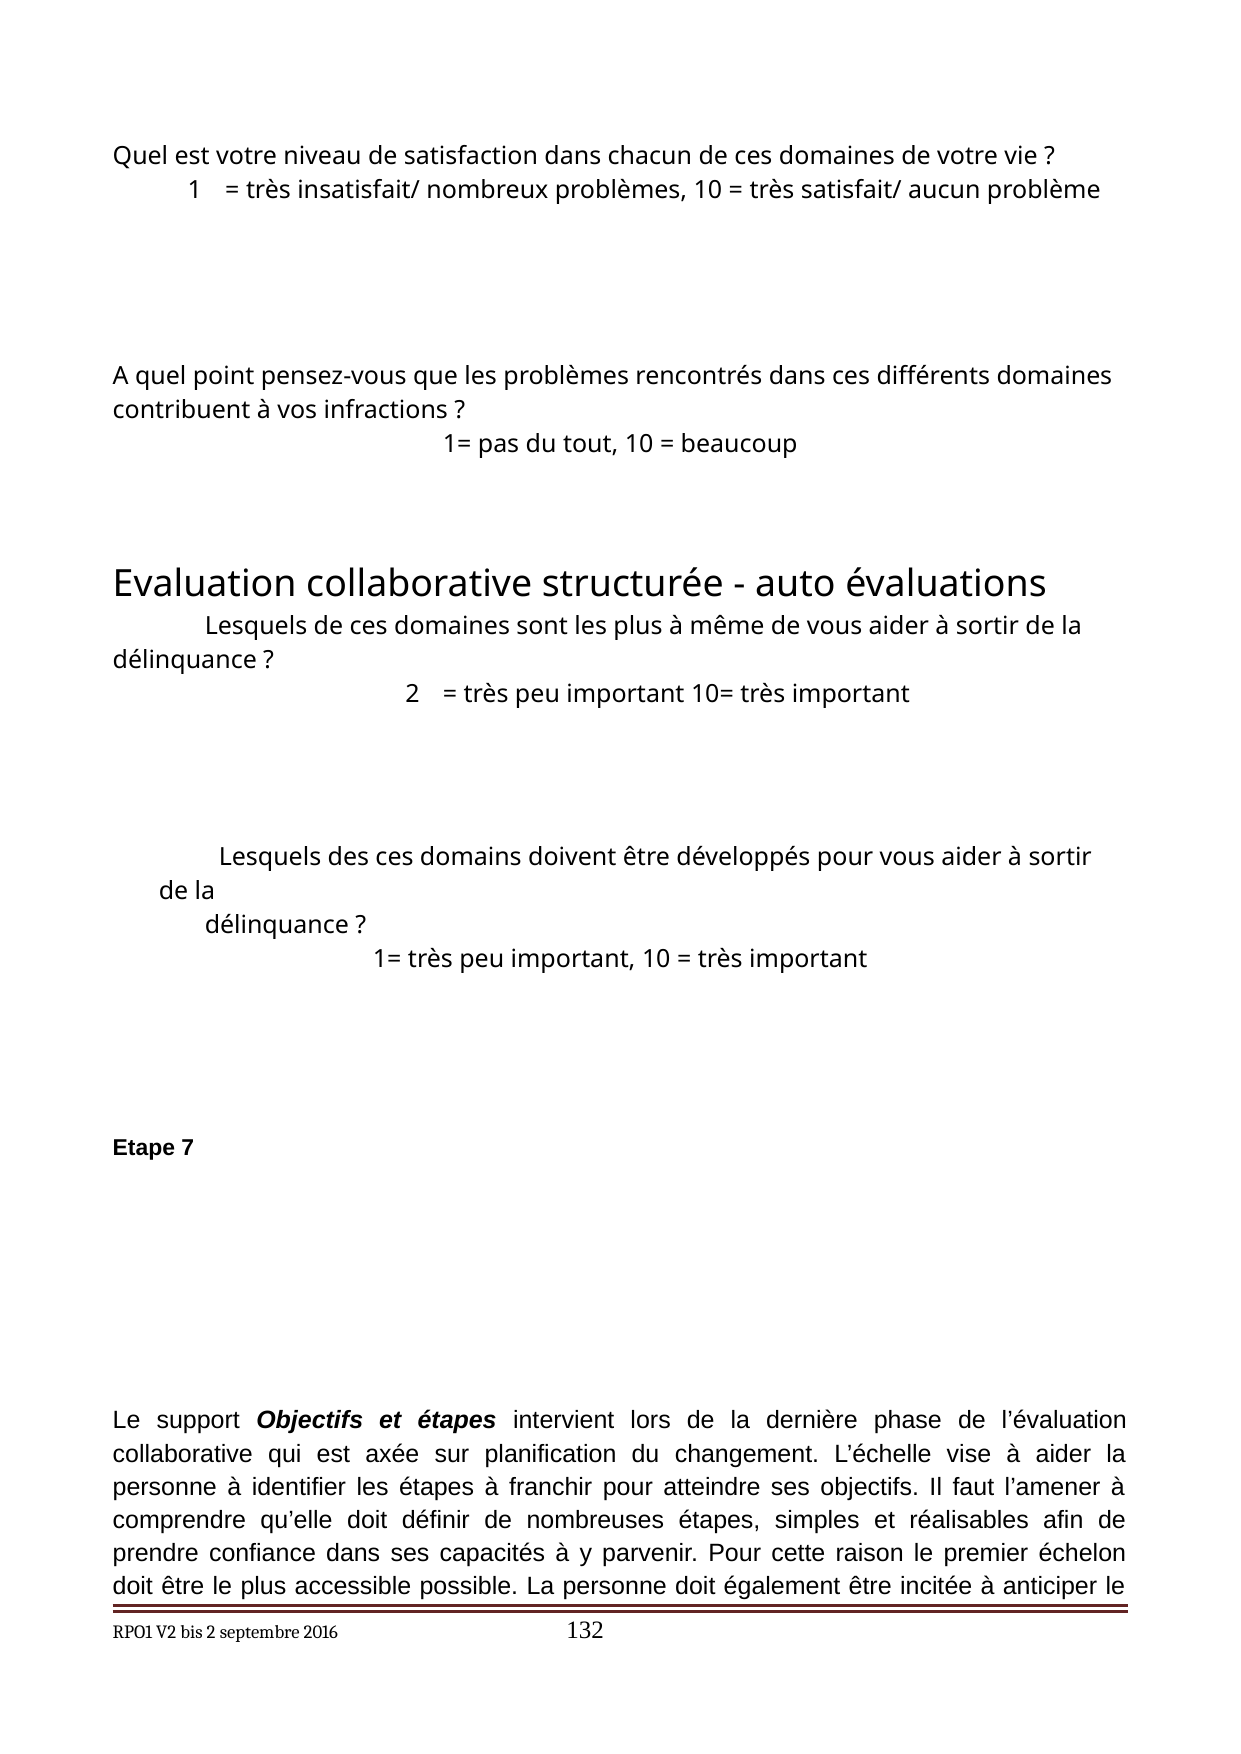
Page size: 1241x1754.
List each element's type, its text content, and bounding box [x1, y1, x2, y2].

text 1= pas du tout, 10 = beaucoup [112, 426, 1128, 460]
text Lesquels de ces domaines sont les plus à même de vous aider à sortir de la [158, 608, 1128, 642]
text A quel point pensez-vous que les problèmes rencontrés dans ces différents domaines [112, 358, 1128, 392]
text délinquance ? [158, 906, 1128, 941]
text contribuent à vos infractions ? [112, 392, 1128, 426]
text Lesquels des ces domains doivent être développés pour vous aider à sortir de la [158, 838, 1128, 906]
text 1= très peu important, 10 = très important [112, 941, 1128, 974]
list = très peu important 10= très important [187, 676, 1128, 710]
text Quel est votre niveau de satisfaction dans chacun de ces domaines de votre vie ? [112, 138, 1128, 172]
text Le support Objectifs et étapes intervient lors de la dernière phase de l’évaluation collaborative qui est axée sur planification du changement. L’échelle vise à aider la personne à identifier les étapes à franchir pour atteindre ses objectifs. Il faut l’amener à comprendre qu’elle doit définir de nombreuses étapes, simples et réalisables afin de prendre confiance dans ses capacités à y parvenir. Pour cette raison le premier échelon doit être le plus accessible possible. La personne doit également être incitée à anticiper le [112, 1406, 1128, 1599]
text Etape 7 [112, 1134, 1128, 1160]
text Evaluation collaborative structurée - auto évaluations [112, 557, 1128, 608]
text délinquance ? [112, 642, 1128, 676]
list = très insatisfait/ nombreux problèmes, 10 = très satisfait/ aucun problème [187, 172, 1128, 206]
